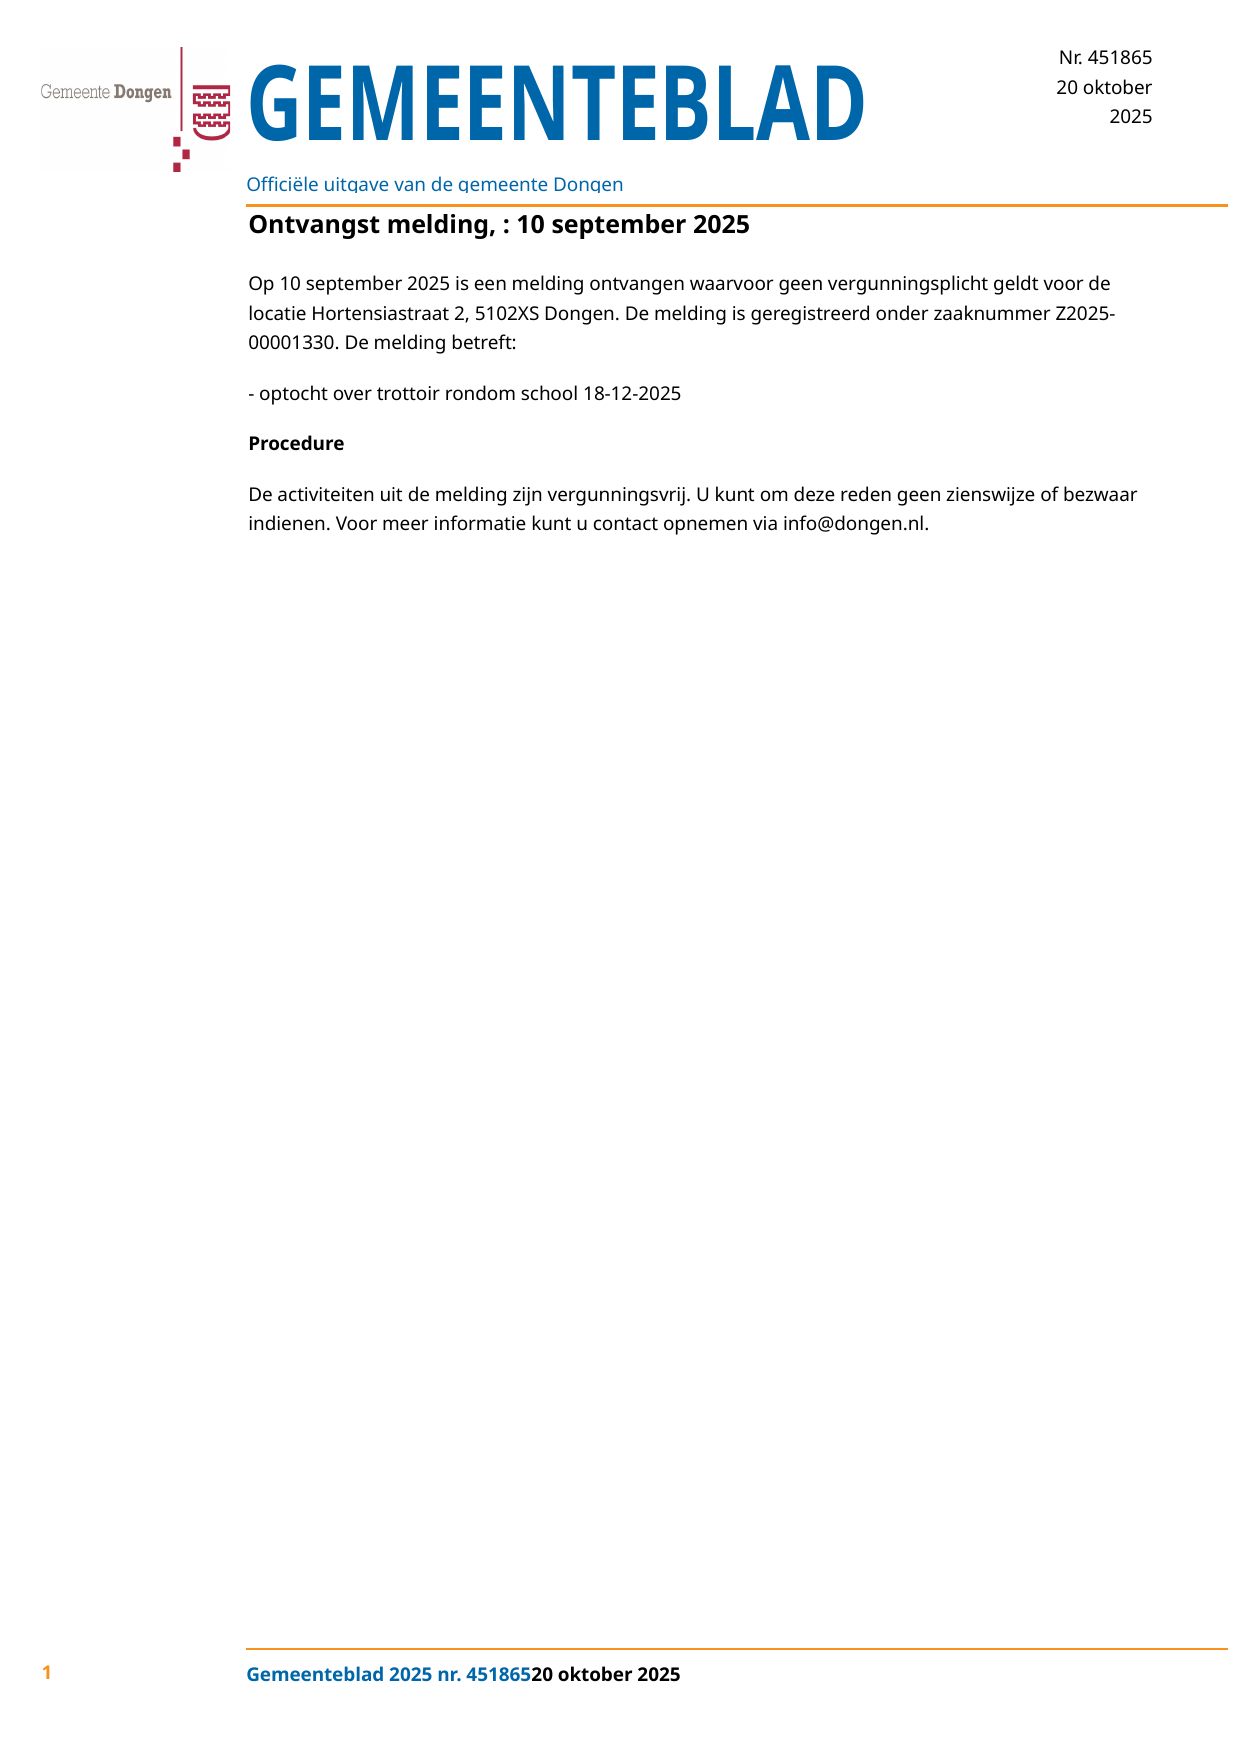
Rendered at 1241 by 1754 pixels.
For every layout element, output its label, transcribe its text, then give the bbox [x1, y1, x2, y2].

text - optocht over trottoir rondom school 18-12-2025 [248, 380, 1152, 406]
text Op 10 september 2025 is een melding ontvangen waarvoor geen vergunningsplicht geldt voor de locatie Hortensiastraat 2, 5102XS Dongen. De melding is geregistreerd onder zaaknummer Z2025-00001330. De melding betreft: [248, 270, 1152, 355]
text Procedure [248, 430, 1152, 456]
text Ontvangst melding, : 10 september 2025 [248, 207, 1152, 241]
picture [41, 47, 231, 172]
text De activiteiten uit de melding zijn vergunningsvrij. U kunt om deze reden geen zienswijze of bezwaar indienen. Voor meer informatie kunt u contact opnemen via info@dongen.nl. [248, 481, 1152, 536]
